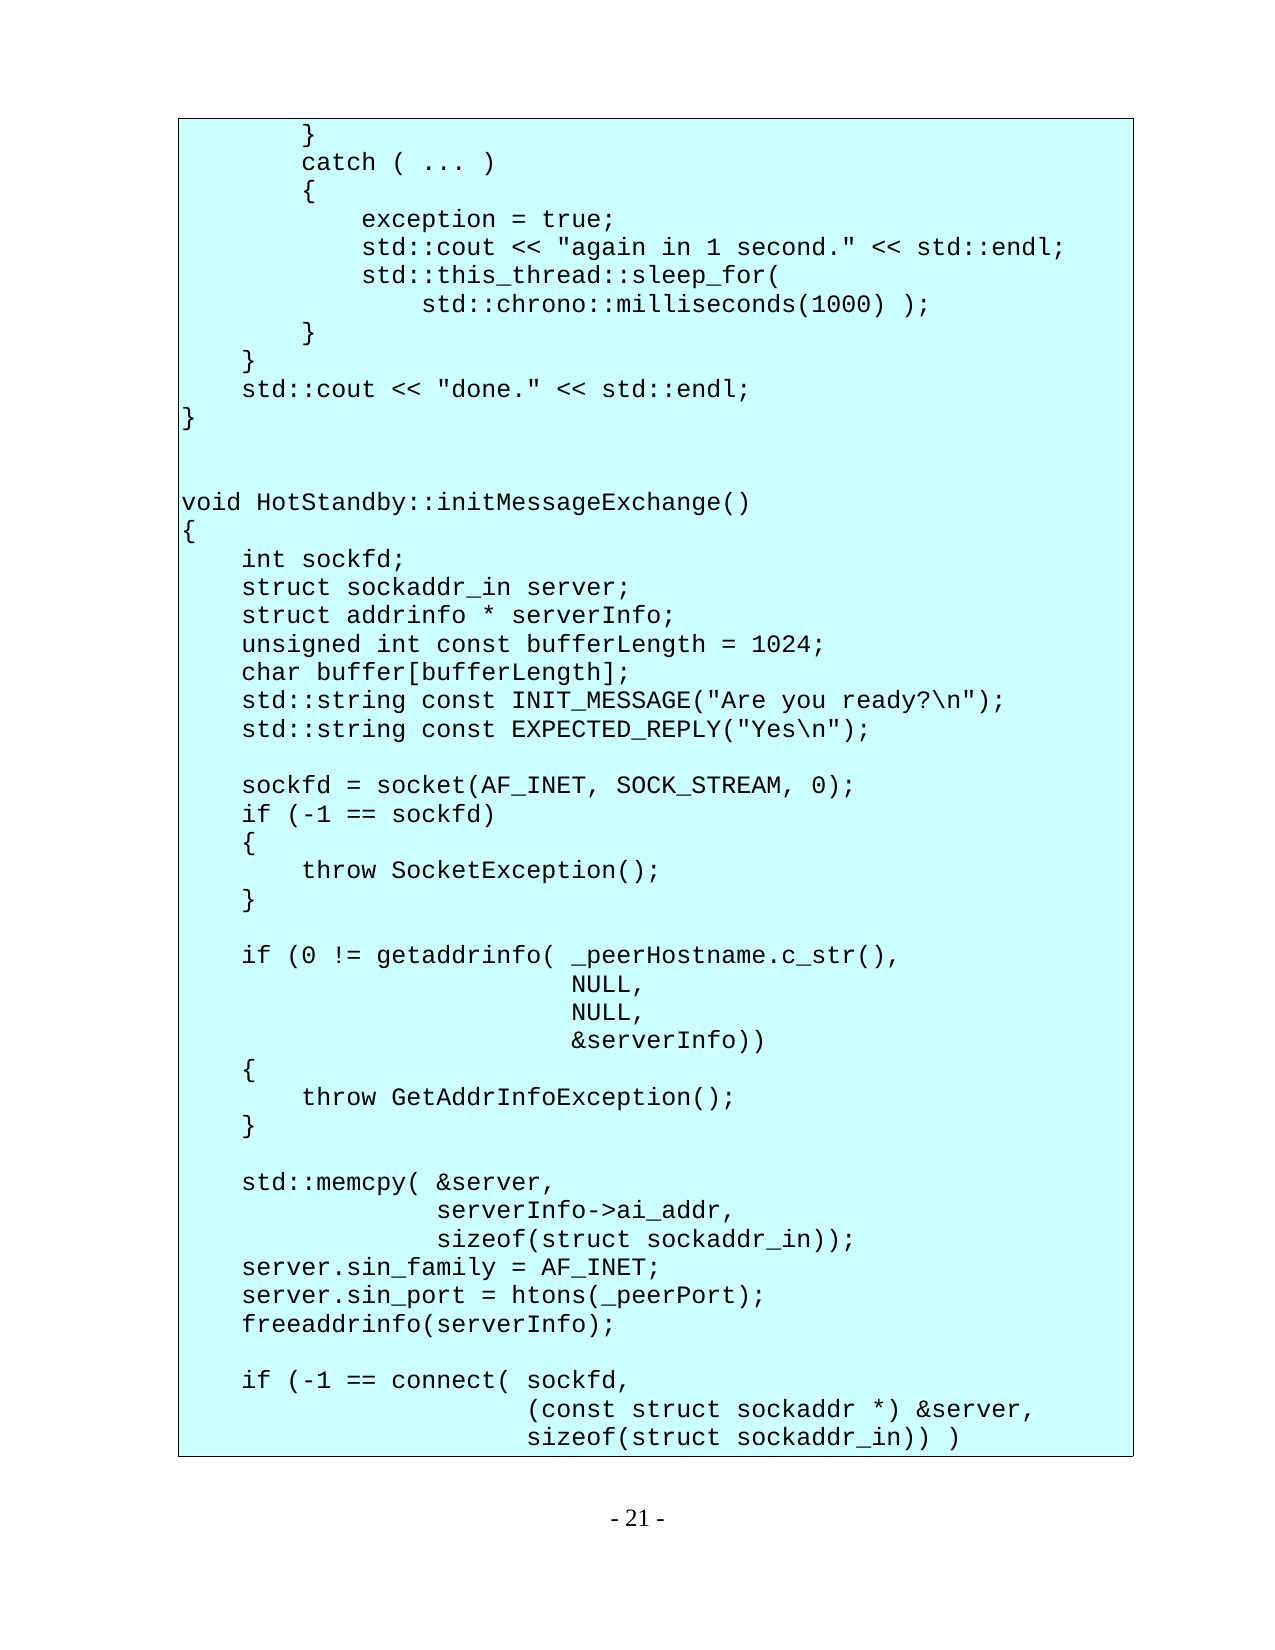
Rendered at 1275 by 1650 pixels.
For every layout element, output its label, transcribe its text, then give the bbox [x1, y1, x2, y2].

text } catch ( ... ) { exception = true; std::cout << "again in 1 second." << std::endl; std::this_thread::sleep_for( std::chrono::milliseconds(1000) ); } } std::cout << "done." << std::endl; } void HotStandby::initMessageExchange() { int sockfd; struct sockaddr_in server; struct addrinfo * serverInfo; unsigned int const bufferLength = 1024; char buffer[bufferLength]; std::string const INIT_MESSAGE("Are you ready?\n"); std::string const EXPECTED_REPLY("Yes\n"); sockfd = socket(AF_INET, SOCK_STREAM, 0); if (-1 == sockfd) { throw SocketException(); } if (0 != getaddrinfo( _peerHostname.c_str(), NULL, NULL, &serverInfo)) { throw GetAddrInfoException(); } std::memcpy( &server, serverInfo->ai_addr, sizeof(struct sockaddr_in)); server.sin_family = AF_INET; server.sin_port = htons(_peerPort); freeaddrinfo(serverInfo); if (-1 == connect( sockfd, (const struct sockaddr *) &server, sizeof(struct sockaddr_in)) ) [179, 119, 1133, 1456]
